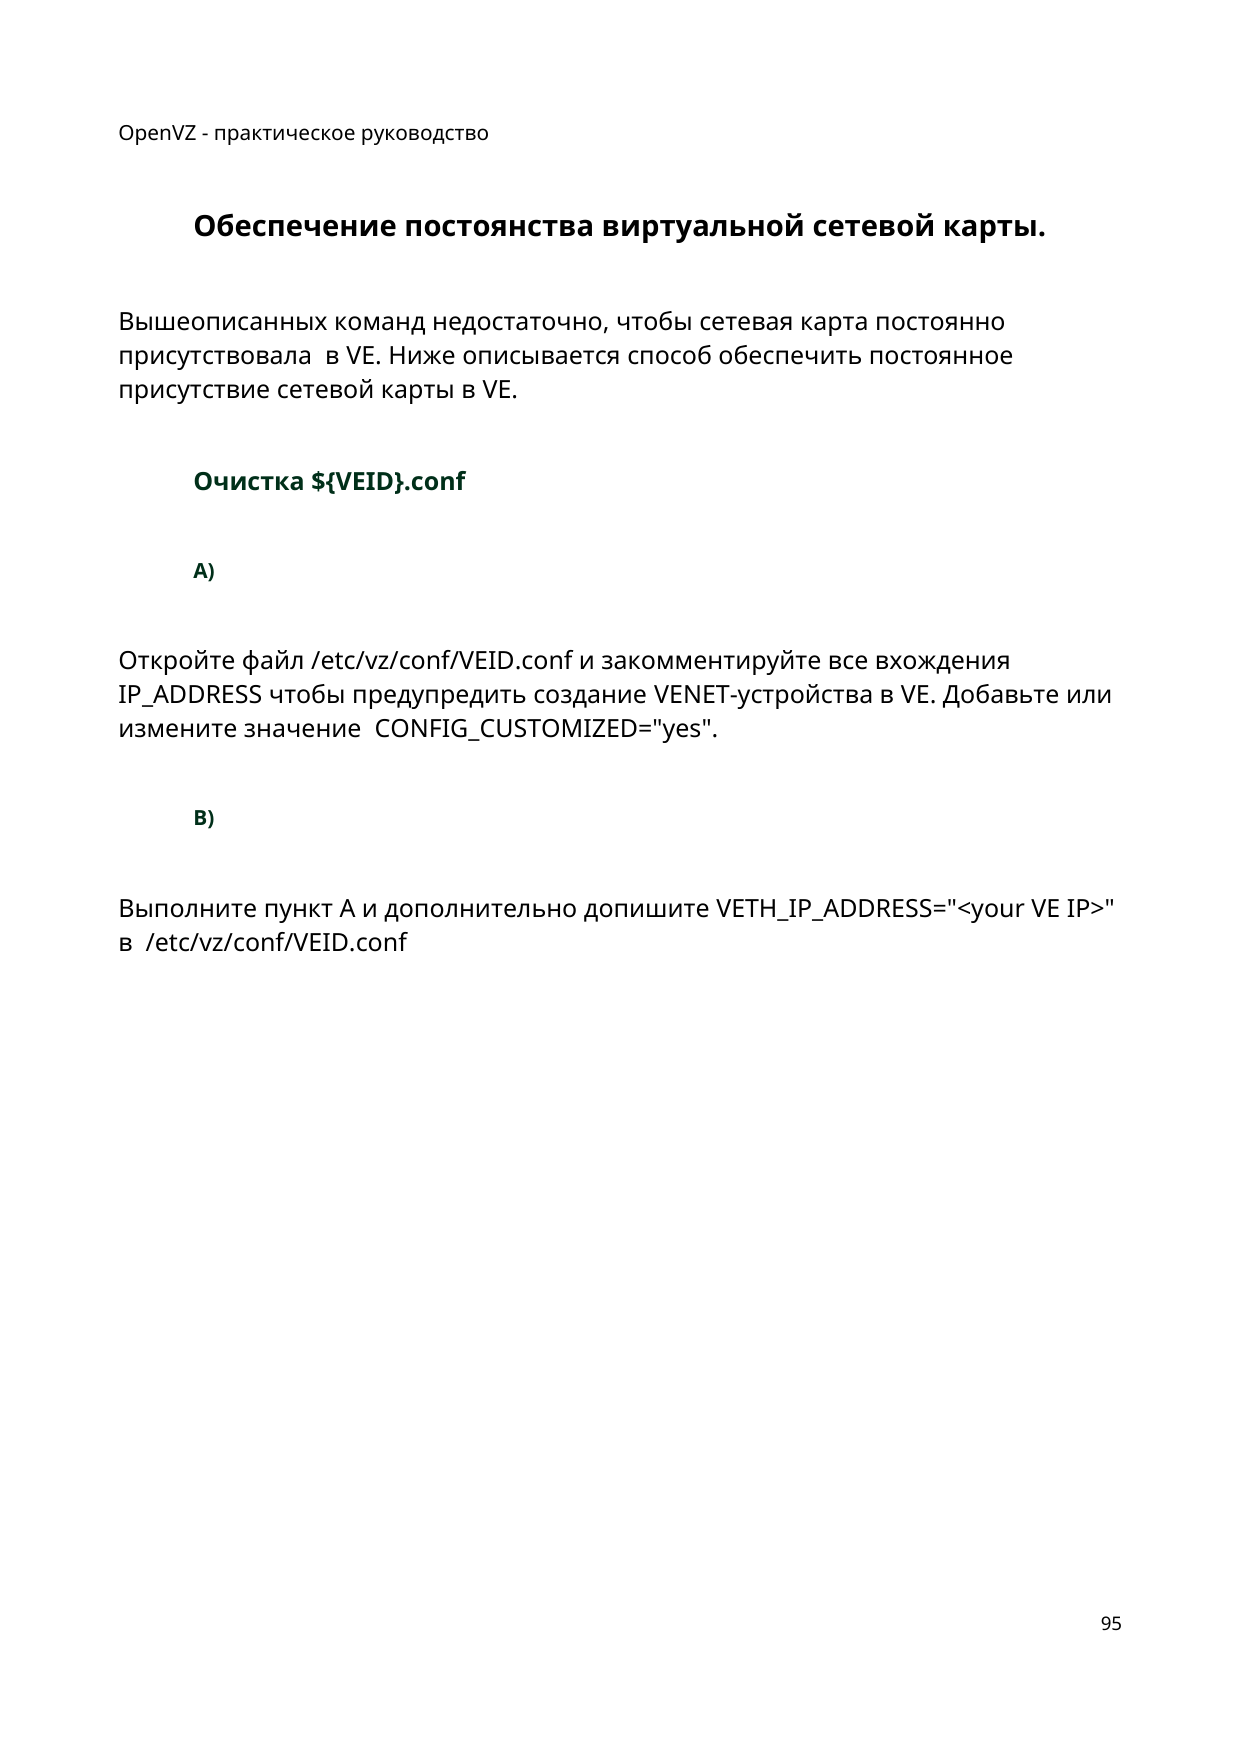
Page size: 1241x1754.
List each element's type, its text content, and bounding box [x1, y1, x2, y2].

subtitle Обеспечение постоянства виртуальной сетевой карты. [118, 205, 1122, 245]
subtitle A) [118, 556, 1122, 584]
subtitle Очистка ${VEID}.conf [118, 464, 1122, 498]
subtitle B) [118, 803, 1122, 832]
text Откройте файл /etc/vz/conf/VEID.conf и закомментируйте все вхождения IP_ADDRESS чтобы предупредить создание VENET-устройства в VE. Добавьте или измените значение CONFIG_CUSTOMIZED="yes". [118, 643, 1122, 745]
text Выполните пункт А и дополнительно допишите VETH_IP_ADDRESS="<your VE IP>" в /etc/vz/conf/VEID.conf [118, 890, 1122, 958]
text Вышеописанных команд недостаточно, чтобы сетевая карта постоянно присутствовала в VE. Ниже описывается способ обеспечить постоянное присутствие сетевой карты в VE. [118, 303, 1122, 405]
